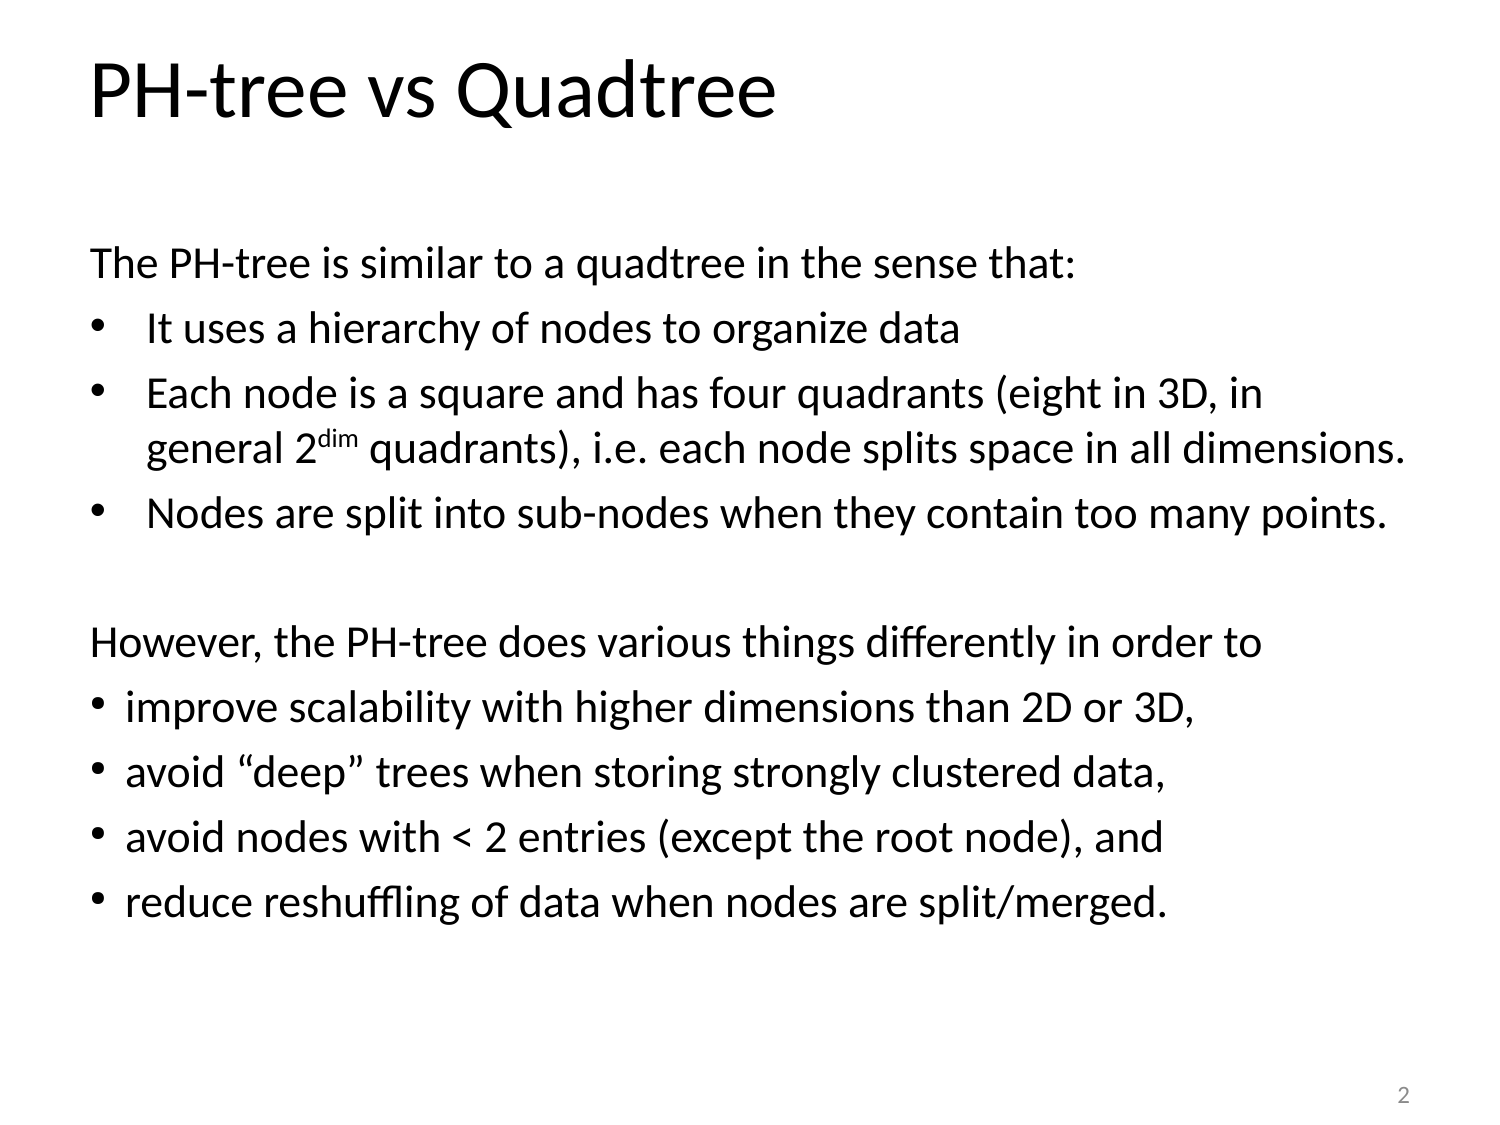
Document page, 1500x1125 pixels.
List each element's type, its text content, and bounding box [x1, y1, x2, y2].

text_box PH-tree vs Quadtree [75, 12, 1425, 155]
text_box [1074, 1079, 1425, 1107]
text_box The PH-tree is similar to a quadtree in the sense that: It uses a hierarchy of nodes to organize data Each node is a square and has four quadrants (eight in 3D, in general 2dim quadrants), i.e. each node splits space in all dimensions. Nodes are split into sub-nodes when they contain too many points. However, the PH-tree does various things differently in order to improve scalability with higher dimensions than 2D or 3D, avoid “deep” trees when storing strongly clustered data, avoid nodes with < 2 entries (except the root node), and reduce reshuffling of data when nodes are split/merged. [75, 224, 1425, 1038]
